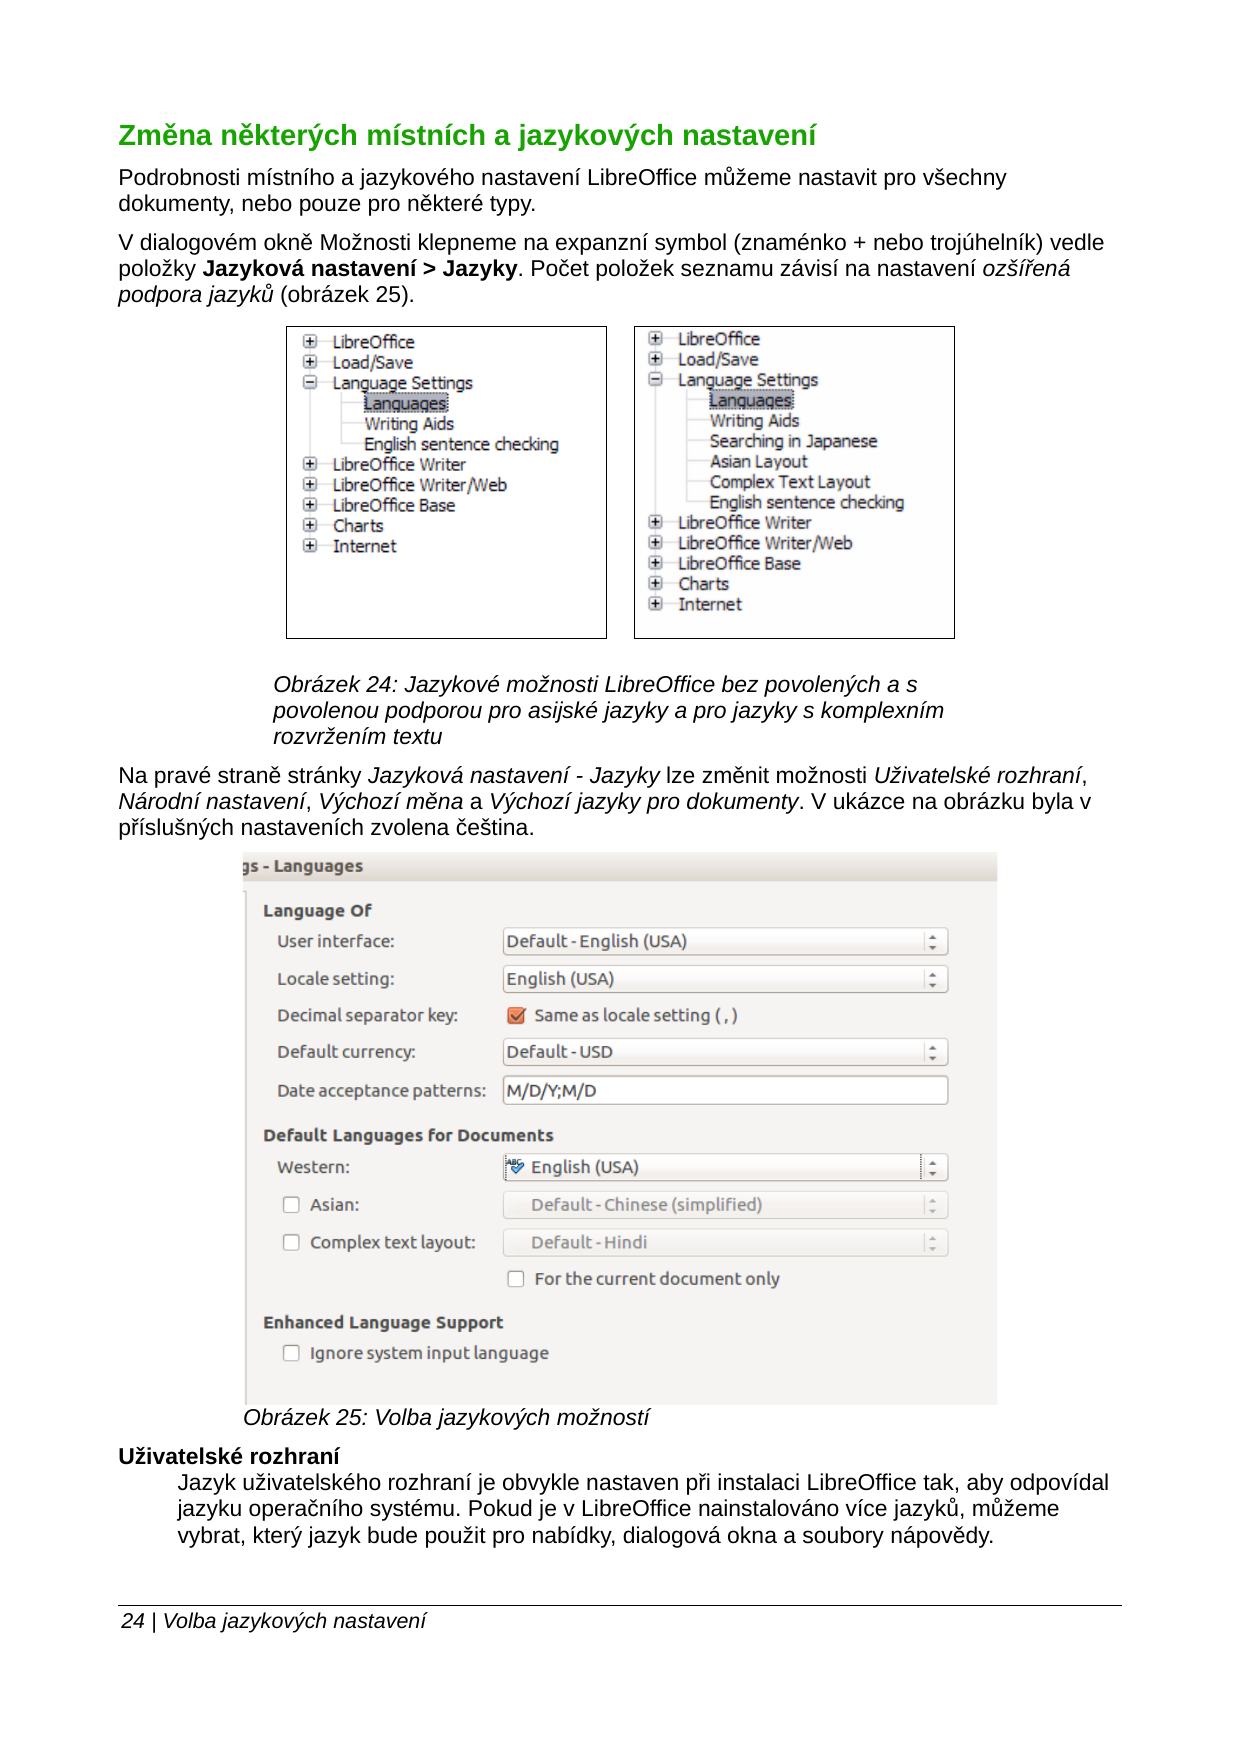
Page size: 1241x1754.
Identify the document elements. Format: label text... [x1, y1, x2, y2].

text Podrobnosti místního a jazykového nastavení LibreOffice můžeme nastavit pro všechny dokumenty, nebo pouze pro některé typy. [118, 163, 1122, 216]
text Jazyk uživatelského rozhraní je obvykle nastaven při instalaci LibreOffice tak, aby odpovídal jazyku operačního systému. Pokud je v LibreOffice nainstalováno více jazyků, můžeme vybrat, který jazyk bude použit pro nabídky, dialogová okna a soubory nápovědy. [177, 1469, 1122, 1548]
table_header [273, 320, 620, 671]
picture [287, 327, 606, 638]
table_header [620, 320, 967, 671]
subtitle Změna některých místních a jazykových nastavení [118, 118, 1122, 152]
text Na pravé straně stránky Jazyková nastavení - Jazyky lze změnit možnosti Uživatelské rozhraní, Národní nastavení, Výchozí měna a Výchozí jazyky pro dokumenty. V ukázce na obrázku byla v příslušných nastaveních zvolena čeština. [118, 762, 1122, 841]
picture [635, 327, 954, 638]
text V dialogovém okně Možnosti klepneme na expanzní symbol (znaménko + nebo trojúhelník) vedle položky Jazyková nastavení > Jazyky. Počet položek seznamu závisí na nastavení ozšířená podpora jazyků (obrázek 25). [118, 229, 1122, 308]
text Uživatelské rozhraní [118, 1443, 1122, 1469]
picture [242, 852, 998, 1405]
text Obrázek 24: Jazykové možnosti LibreOffice bez povolených a s povolenou podporou pro asijské jazyky a pro jazyky s komplexním rozvržením textu [273, 671, 967, 749]
text Obrázek 25: Volba jazykových možností [243, 1405, 997, 1431]
